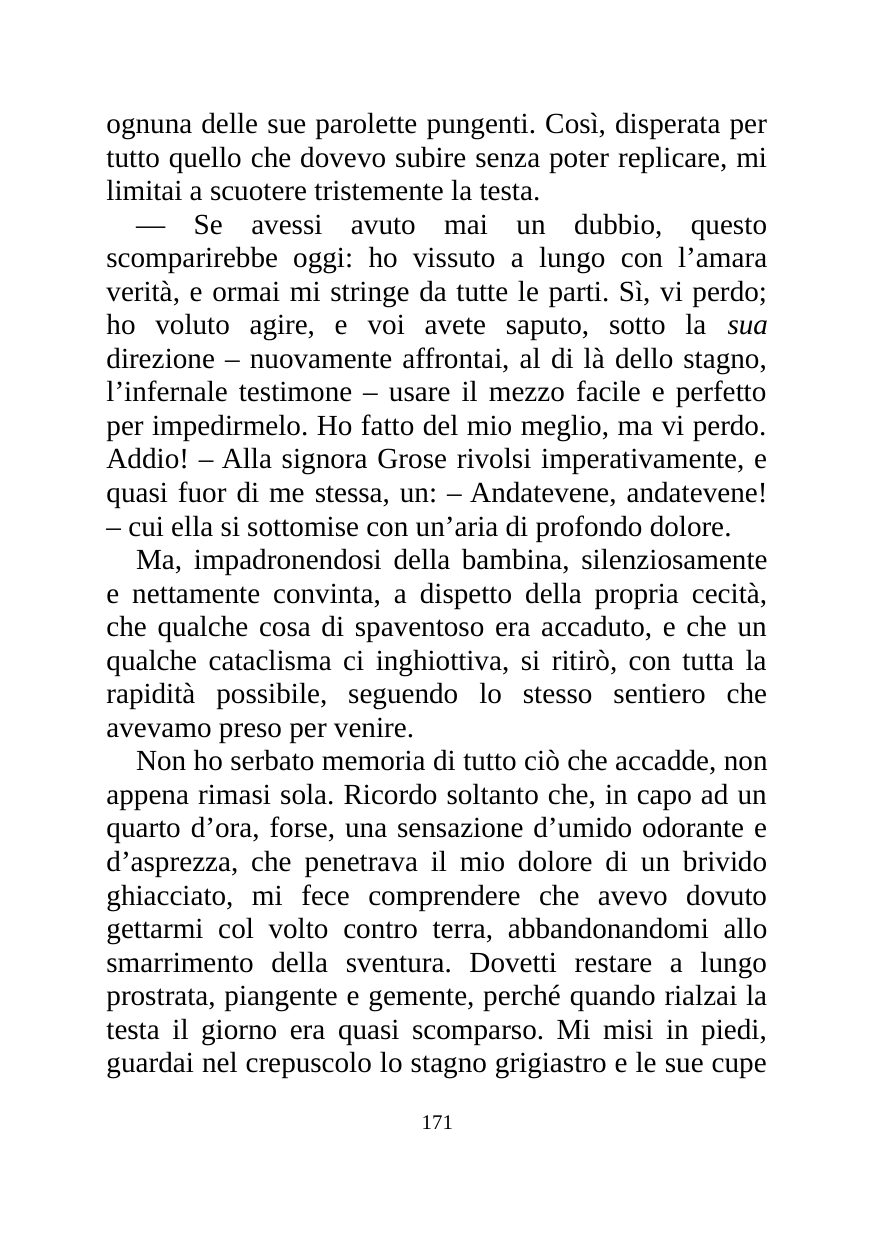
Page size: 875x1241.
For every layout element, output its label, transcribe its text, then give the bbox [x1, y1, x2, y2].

text ognuna delle sue parolette pungenti. Così, disperata per tutto quello che dovevo subire senza poter replicare, mi limitai a scuotere tristemente la testa. [106, 106, 768, 207]
text — Se avessi avuto mai un dubbio, questo scomparirebbe oggi: ho vissuto a lungo con l’amara verità, e ormai mi stringe da tutte le parti. Sì, vi perdo; ho voluto agire, e voi avete saputo, sotto la sua direzione – nuovamente affrontai, al di là dello stagno, l’infernale testimone – usare il mezzo facile e perfetto per impedirmelo. Ho fatto del mio meglio, ma vi perdo. Addio! – Alla signora Grose rivolsi imperativamente, e quasi fuor di me stessa, un: – Andatevene, andatevene! – cui ella si sottomise con un’aria di profondo dolore. [106, 207, 768, 542]
text Non ho serbato memoria di tutto ciò che accadde, non appena rimasi sola. Ricordo soltanto che, in capo ad un quarto d’ora, forse, una sensazione d’umido odorante e d’asprezza, che penetrava il mio dolore di un brivido ghiacciato, mi fece comprendere che avevo dovuto gettarmi col volto contro terra, abbandonandomi allo smarrimento della sventura. Dovetti restare a lungo prostrata, piangente e gemente, perché quando rialzai la testa il giorno era quasi scomparso. Mi misi in piedi, guardai nel crepuscolo lo stagno grigiastro e le sue cupe [106, 743, 768, 1079]
text Ma, impadronendosi della bambina, silenziosamente e nettamente convinta, a dispetto della propria cecità, che qualche cosa di spaventoso era accaduto, e che un qualche cataclisma ci inghiottiva, si ritirò, con tutta la rapidità possibile, seguendo lo stesso sentiero che avevamo preso per venire. [106, 542, 768, 743]
